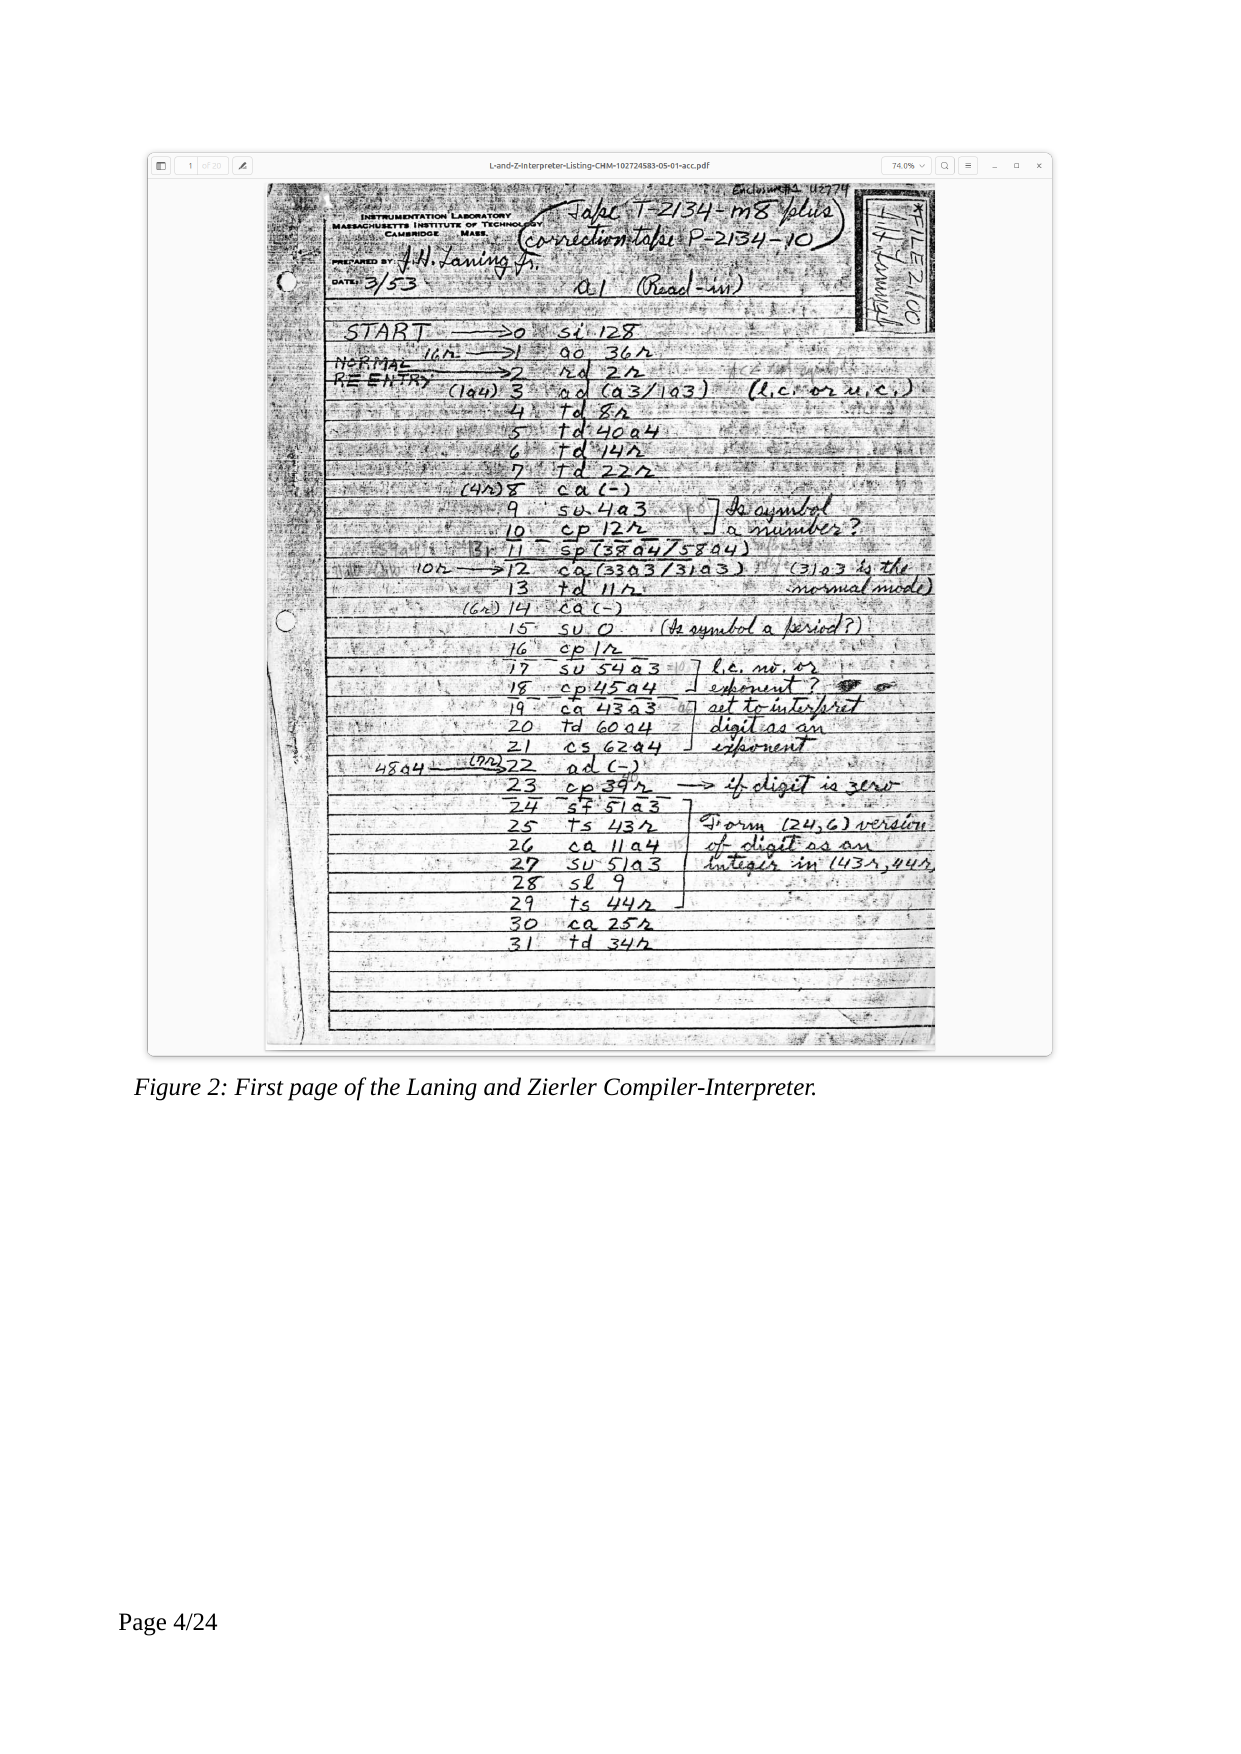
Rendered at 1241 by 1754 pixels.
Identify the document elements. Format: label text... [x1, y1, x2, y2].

text Figure 2: First page of the Laning and Zierler Compiler-Interpreter. [134, 1072, 1066, 1101]
picture [133, 140, 1066, 1072]
